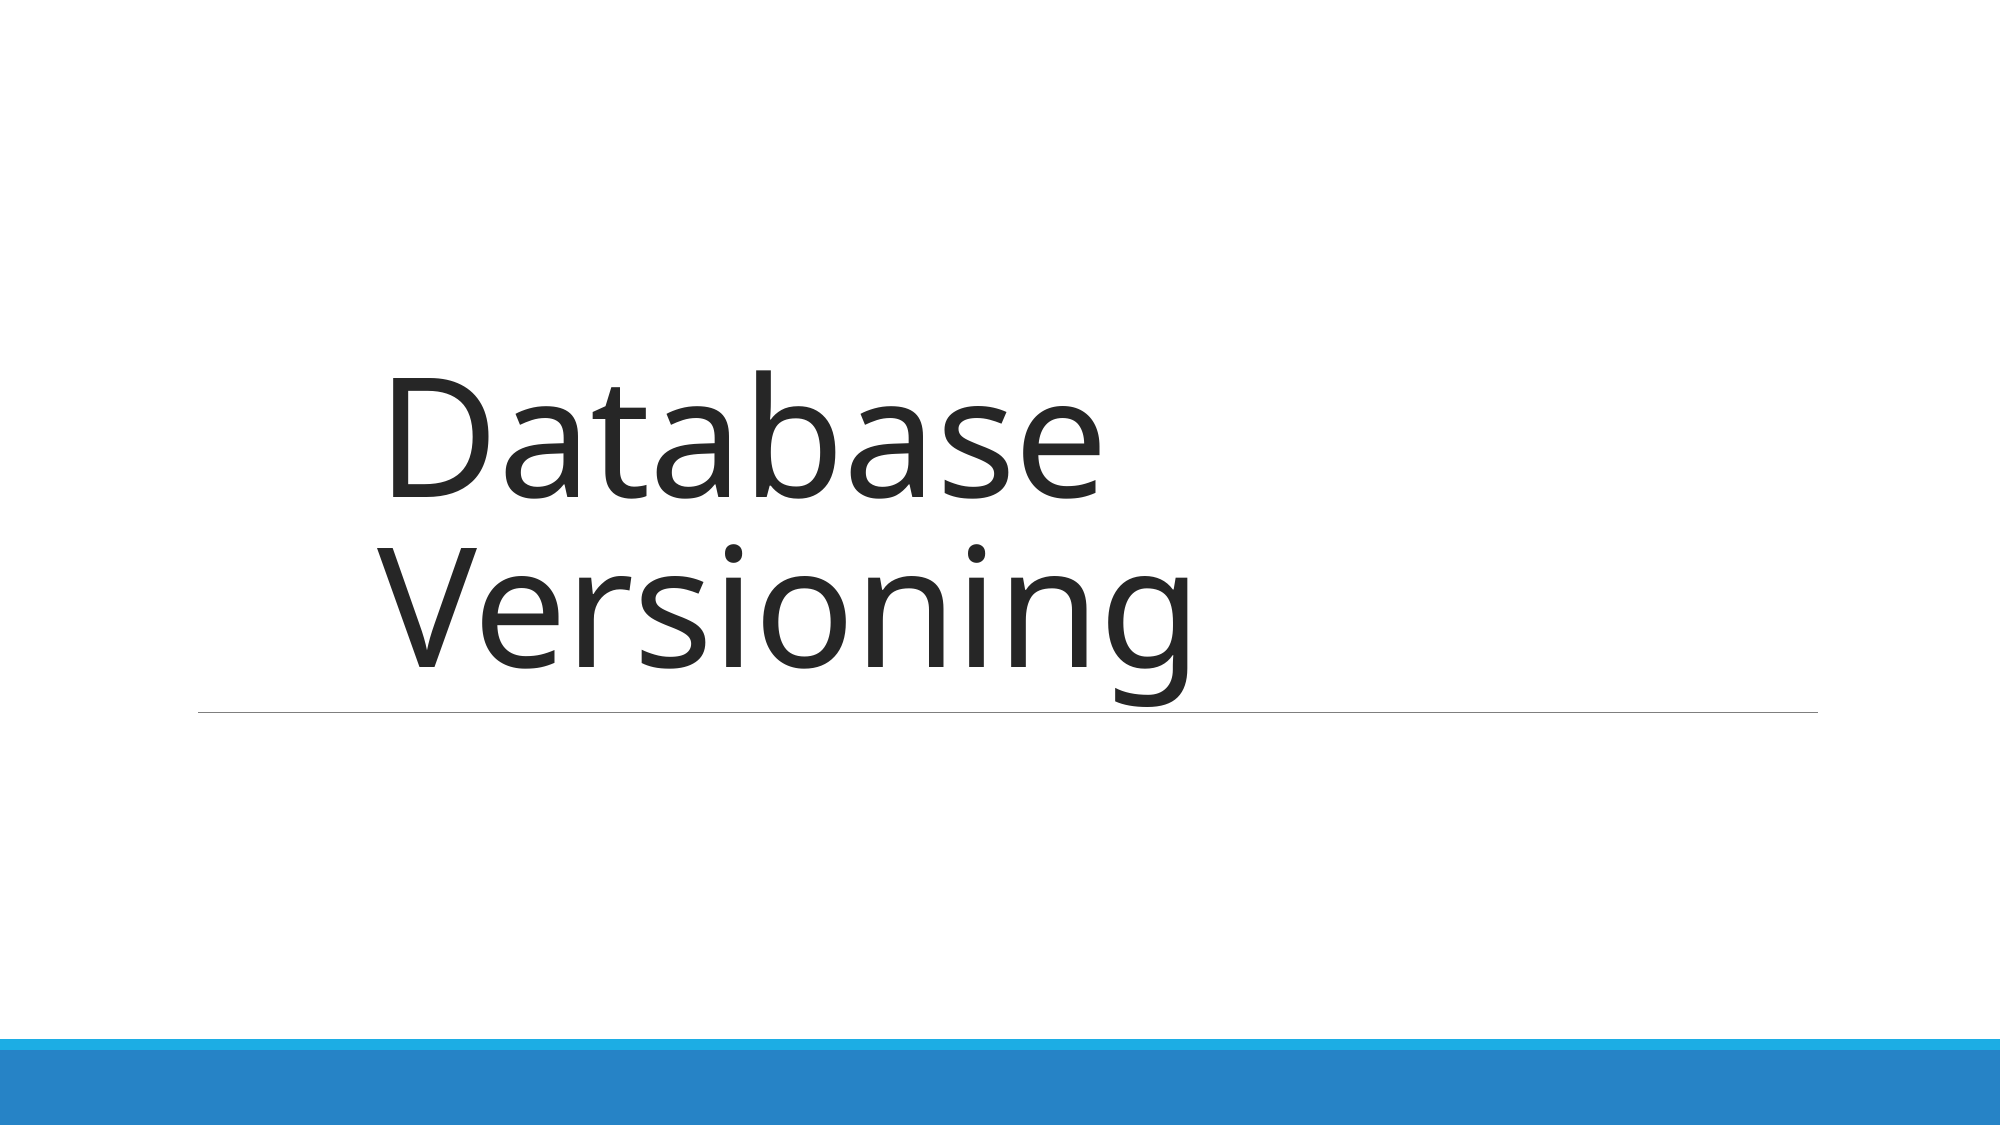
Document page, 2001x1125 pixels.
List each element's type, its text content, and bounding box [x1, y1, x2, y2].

title Database Versioning [362, 346, 1638, 601]
